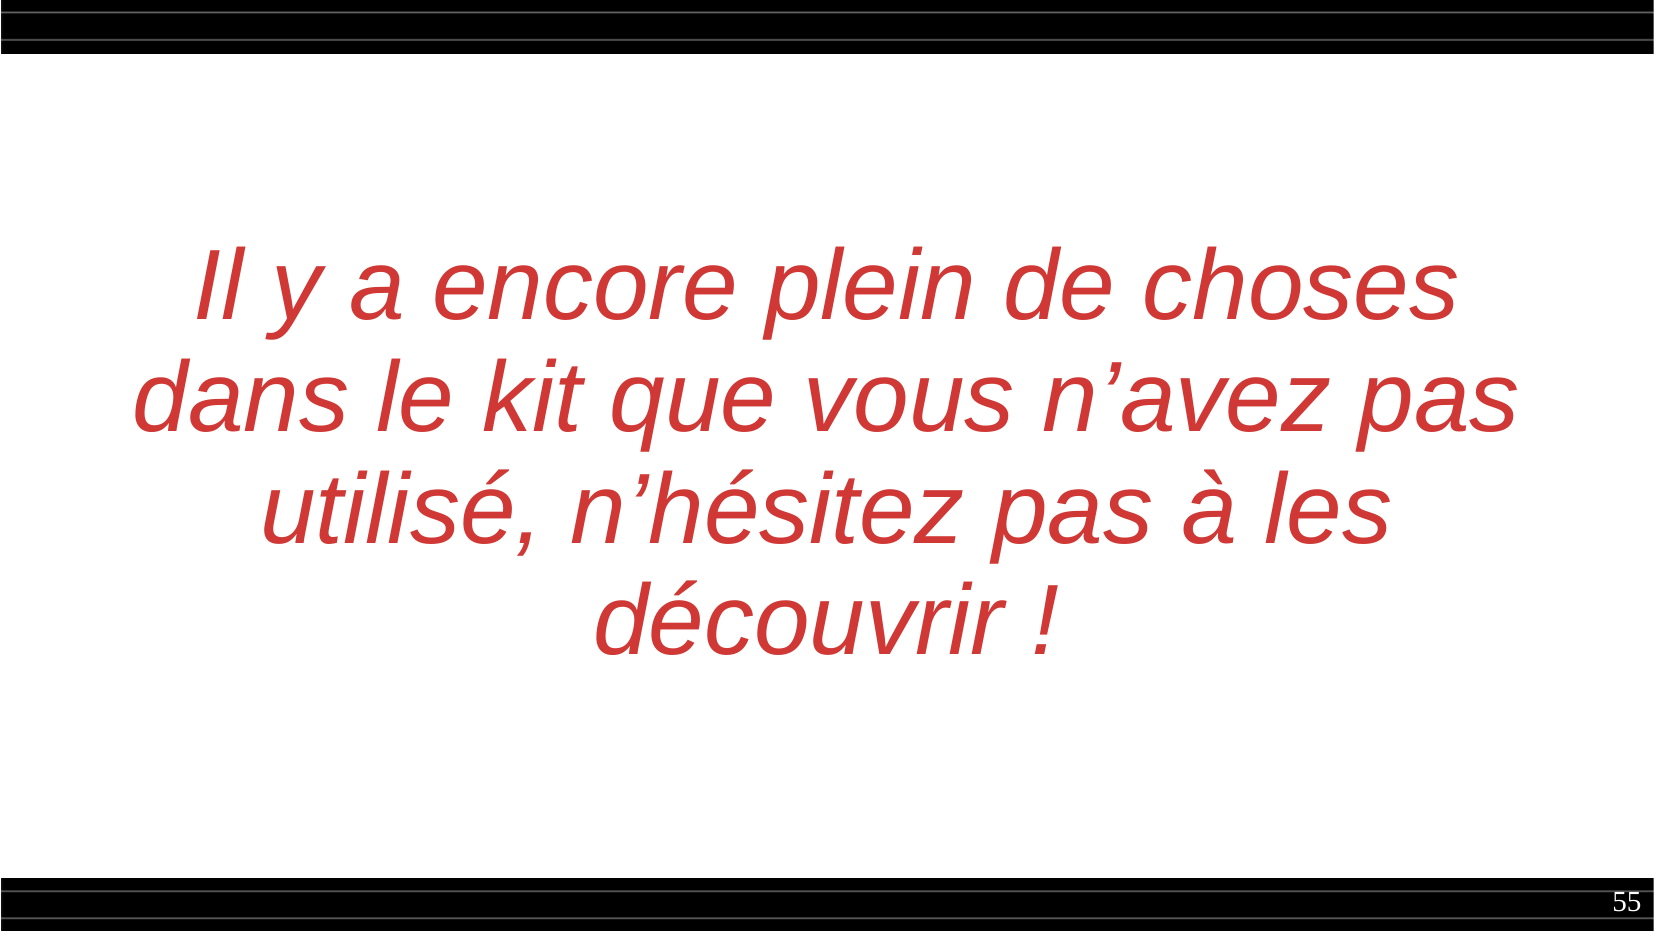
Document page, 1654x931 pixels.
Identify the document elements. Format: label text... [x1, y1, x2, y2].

picture [1, 0, 1654, 54]
subtitle Il y a encore plein de choses dans le kit que vous n’avez pas utilisé, n’hésitez pas à les découvrir ! [82, 92, 1571, 813]
picture [1, 878, 1654, 931]
